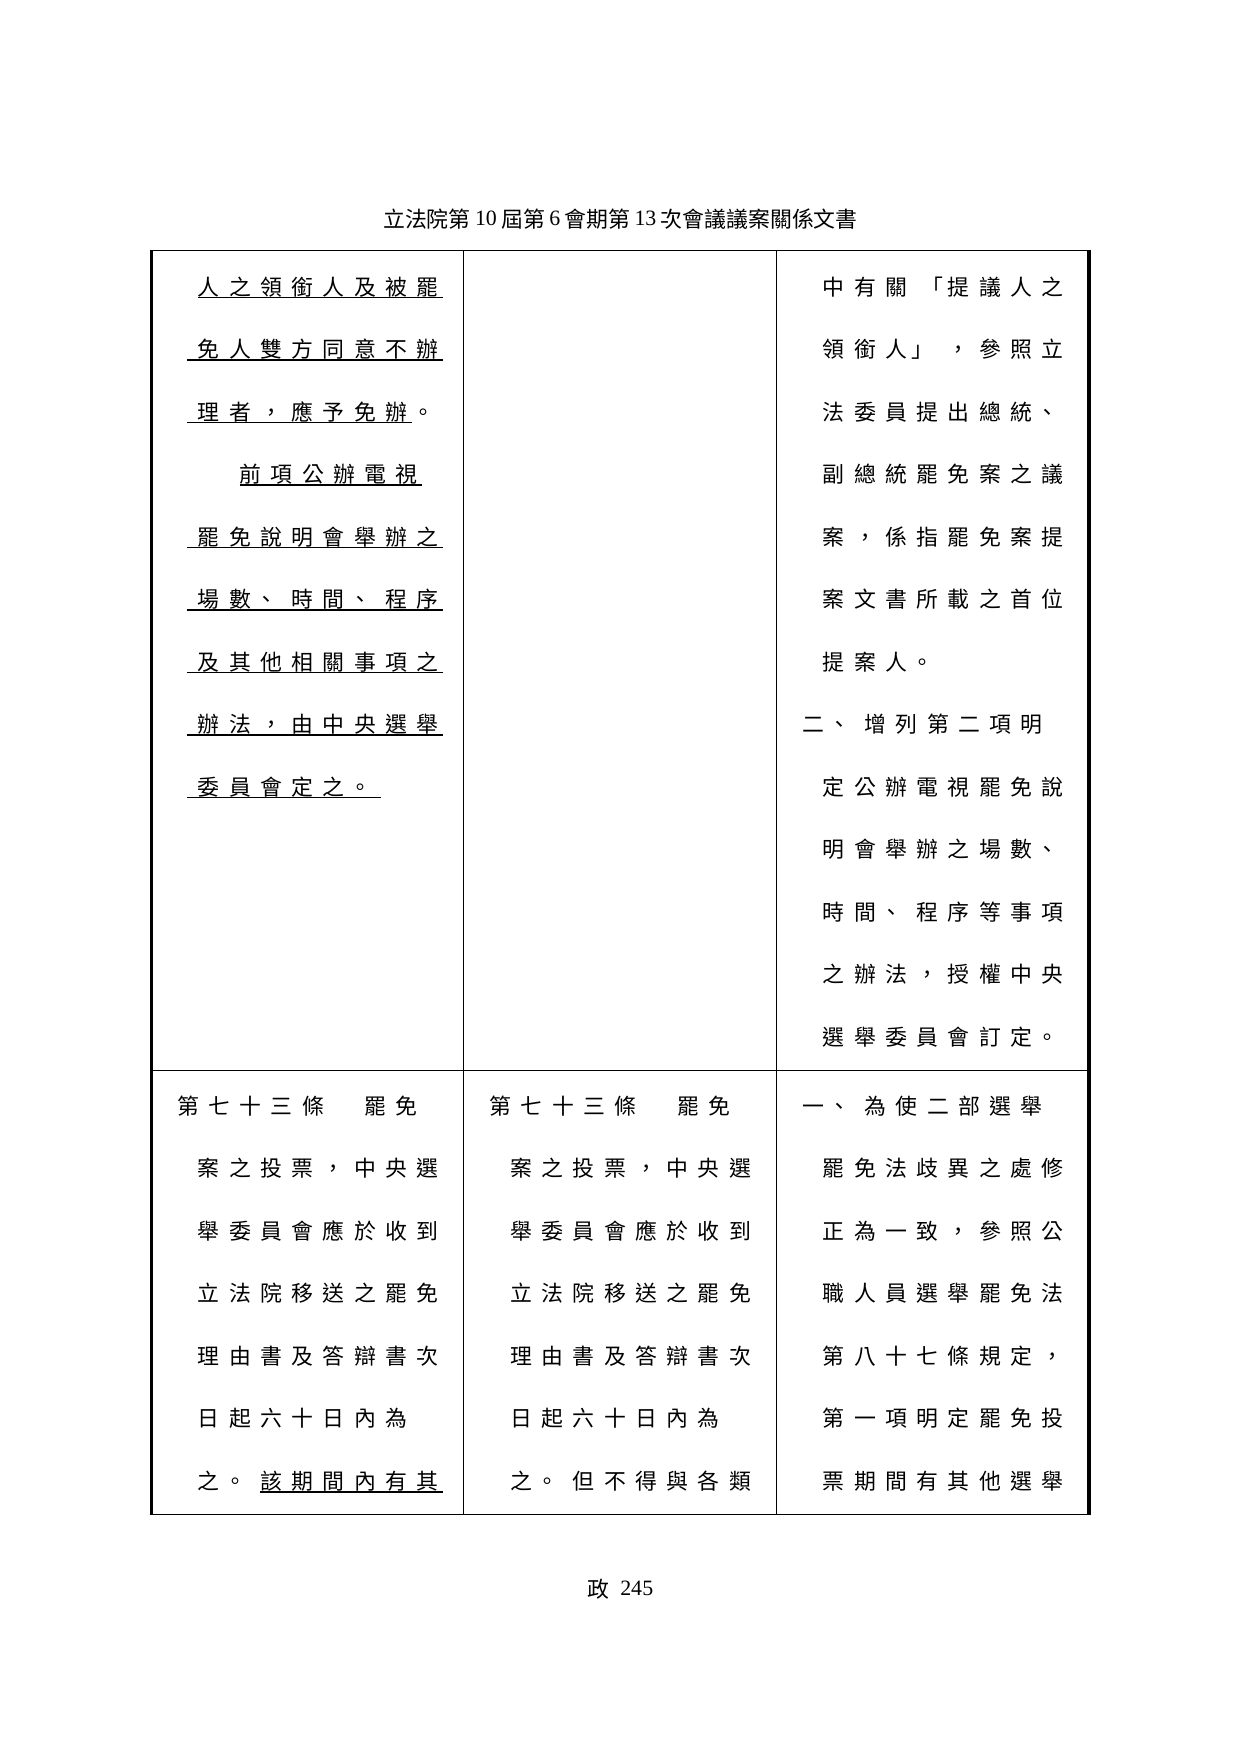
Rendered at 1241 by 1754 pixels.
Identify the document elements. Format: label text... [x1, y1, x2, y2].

table_cell 第七十三條 罷免案之投票，中央選舉委員會應於收到立法院移送之罷免理由書及答辯書次日起六十日內為之。但不得與各類 [464, 1071, 776, 1514]
table_cell 人之領銜人及被罷免人雙方同意不辦理者，應予免辦。 前項公辦電視罷免說明會舉辦之場數、時間、程序及其他相關事項之辦法，由中央選舉委員會定之。 [153, 251, 463, 1069]
table_cell 中有關「提議人之領銜人」，參照立法委員提出總統、副總統罷免案之議案，係指罷免案提案文書所載之首位提案人。 二、增列第二項明定公辦電視罷免說明會舉辦之場數、時間、程序等事項之辦法，授權中央選舉委員會訂定。 [777, 251, 1087, 1069]
table_cell 第七十三條 罷免案之投票，中央選舉委員會應於收到立法院移送之罷免理由書及答辯書次日起六十日內為之。該期間內有其 [153, 1071, 463, 1514]
table_cell [464, 251, 776, 1069]
table_cell 一、為使二部選舉罷免法歧異之處修正為一致，參照公職人員選舉罷免法第八十七條規定，第一項明定罷免投票期間有其他選舉 [777, 1071, 1087, 1514]
